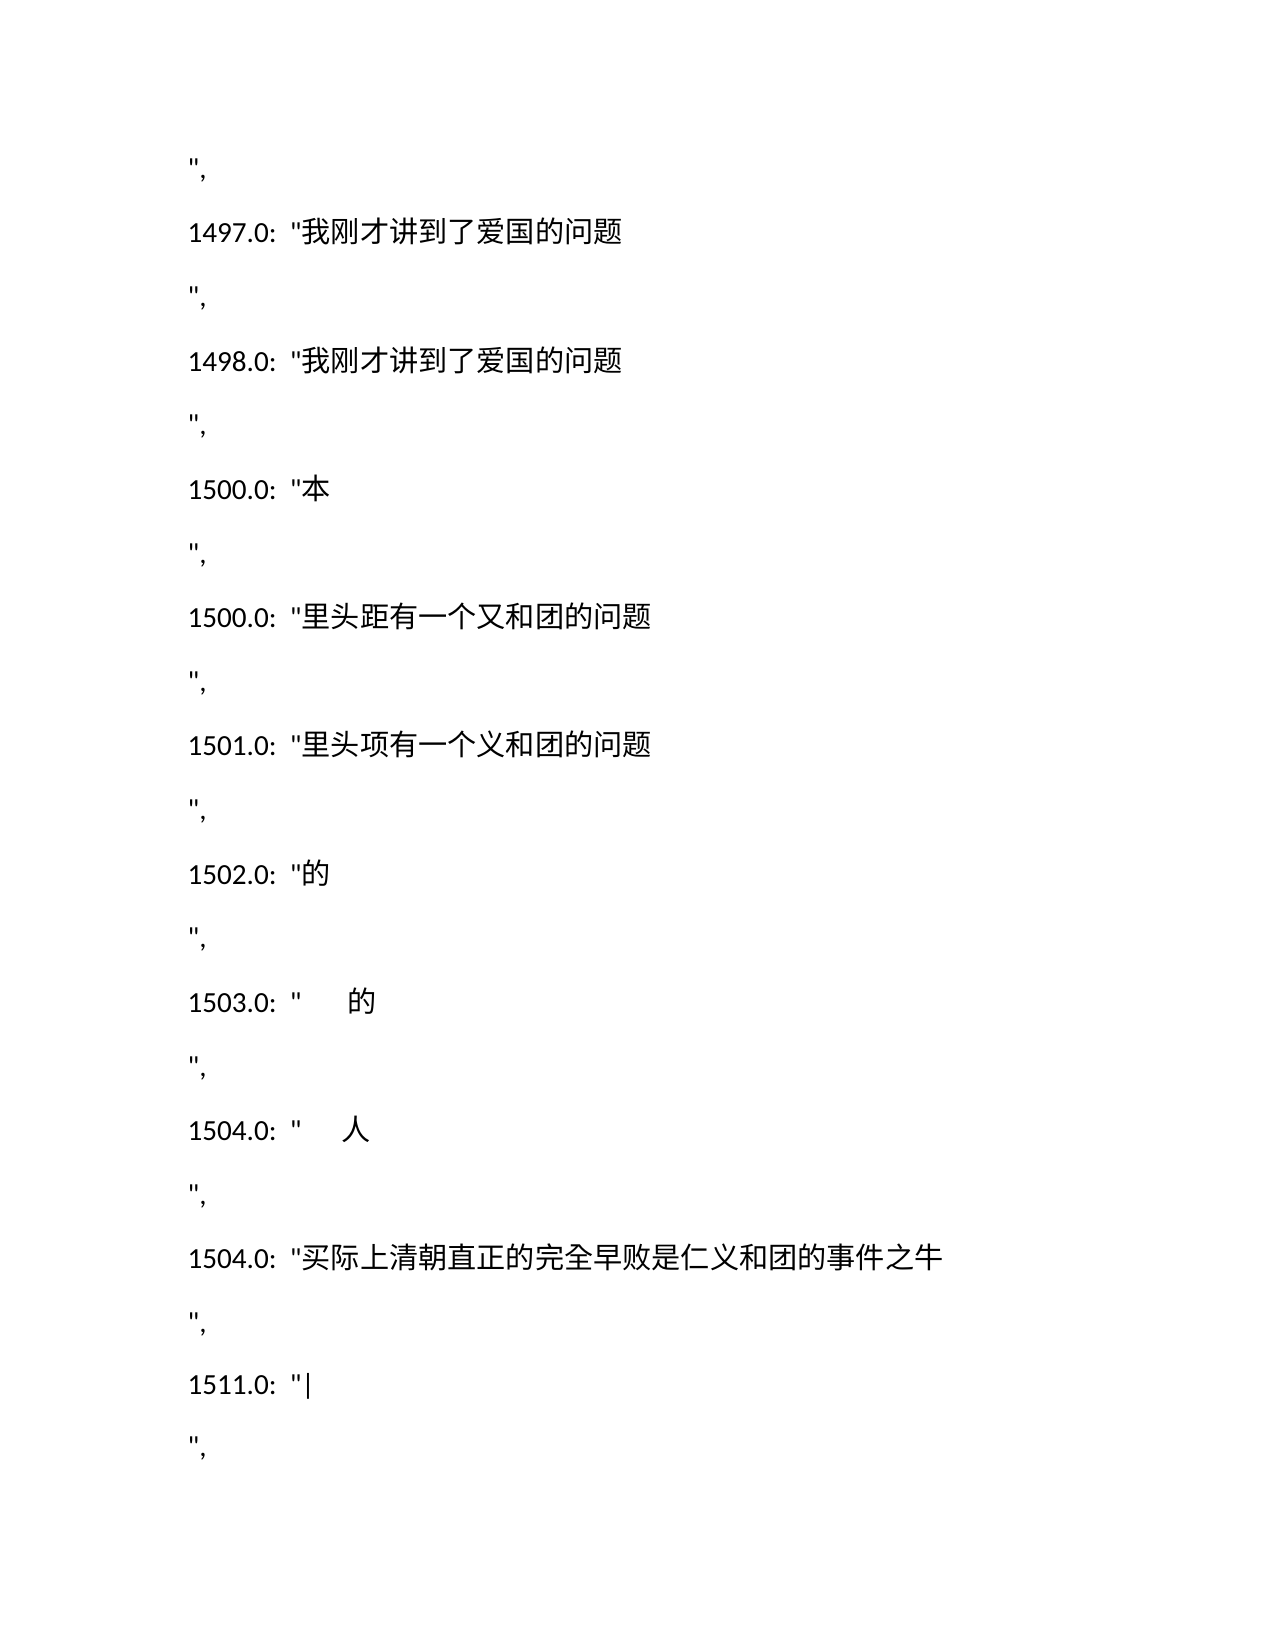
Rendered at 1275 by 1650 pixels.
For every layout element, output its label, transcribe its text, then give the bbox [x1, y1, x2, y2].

text ", [187, 278, 1087, 314]
text ", [187, 1428, 1087, 1463]
text ", [187, 791, 1087, 827]
text 1511.0: "| [187, 1366, 1087, 1401]
text 1504.0: "买际上清朝直正的完全早败是仁义和团的事件之牛 [187, 1238, 1087, 1277]
text 1498.0: "我刚才讲到了爱国的问题 [187, 340, 1087, 380]
text ", [187, 919, 1087, 955]
text ", [187, 1176, 1087, 1211]
text ", [187, 535, 1087, 570]
text 1502.0: "的 [187, 853, 1087, 893]
text 1501.0: "里头项有一个义和团的问题 [187, 725, 1087, 764]
text ", [187, 1304, 1087, 1340]
text 1497.0: "我刚才讲到了爱国的问题 [187, 212, 1087, 251]
text ", [187, 1048, 1087, 1083]
text 1500.0: "本 [187, 468, 1087, 508]
text ", [187, 663, 1087, 698]
text 1500.0: "里头距有一个又和团的问题 [187, 596, 1087, 636]
text 1503.0: " 的 [187, 981, 1087, 1021]
text ", [187, 150, 1087, 186]
text 1504.0: " 人 [187, 1109, 1087, 1149]
text ", [187, 406, 1087, 442]
